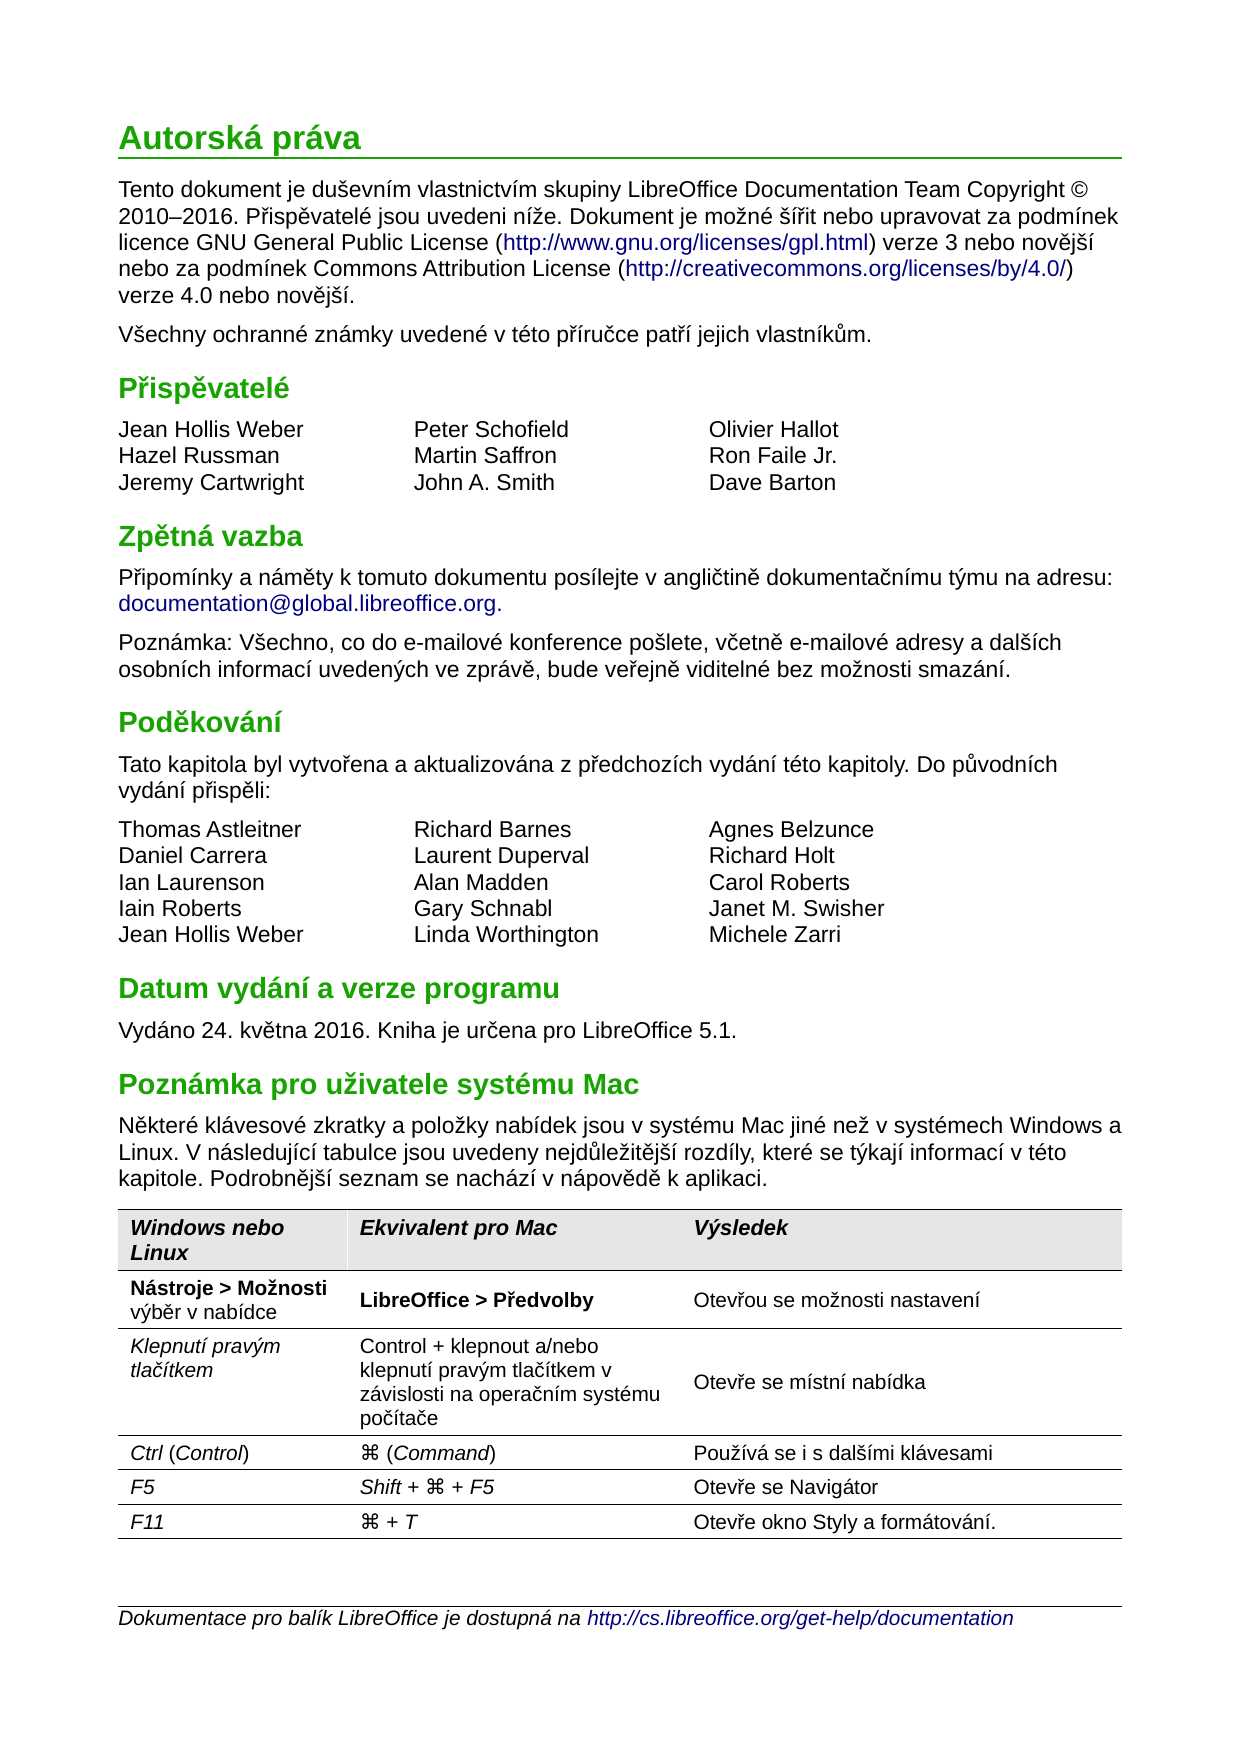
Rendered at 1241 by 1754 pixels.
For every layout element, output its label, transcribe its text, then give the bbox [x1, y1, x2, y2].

text Všechny ochranné známky uvedené v této příručce patří jejich vlastníkům. [118, 321, 1122, 347]
subtitle Přispěvatelé [118, 371, 1122, 404]
text Připomínky a náměty k tomuto dokumentu posílejte v angličtině dokumentačnímu týmu na adresu: documentation@global.libreoffice.org. [118, 564, 1122, 617]
table_header Ekvivalent pro Mac [348, 1210, 681, 1270]
subtitle Zpětná vazba [118, 519, 1122, 552]
table_cell ⌘ (Command) [348, 1436, 681, 1469]
subtitle Autorská práva [118, 118, 1122, 157]
table_cell Klepnutí pravým tlačítkem [118, 1329, 347, 1434]
text Tento dokument je duševním vlastnictvím skupiny LibreOffice Documentation Team Copyright © 2010–2016. Přispěvatelé jsou uvedeni níže. Dokument je možné šířit nebo upravovat za podmínek licence GNU General Public License (http://www.gnu.org/licenses/gpl.html) verze 3 nebo novější nebo za podmínek Commons Attribution License (http://creativecommons.org/licenses/by/4.0/) verze 4.0 nebo novější. [118, 176, 1122, 308]
table_cell Otevře okno Styly a formátování. [681, 1505, 1122, 1538]
table_cell Control + klepnout a/nebo klepnutí pravým tlačítkem v závislosti na operačním systému počítače [348, 1329, 681, 1434]
text Některé klávesové zkratky a položky nabídek jsou v systému Mac jiné než v systémech Windows a Linux. V následující tabulce jsou uvedeny nejdůležitější rozdíly, které se týkají informací v této kapitole. Podrobnější seznam se nachází v nápovědě k aplikaci. [118, 1112, 1122, 1191]
text Thomas Astleitner Richard Barnes Agnes Belzunce Daniel Carrera Laurent Duperval Richard Holt Ian Laurenson Alan Madden Carol Roberts Iain Roberts Gary Schnabl Janet M. Swisher Jean Hollis Weber Linda Worthington Michele Zarri [118, 816, 1122, 948]
table_cell Otevře se Navigátor [681, 1470, 1122, 1503]
table_cell Ctrl (Control) [118, 1436, 347, 1469]
table_cell Používá se i s dalšími klávesami [681, 1436, 1122, 1469]
table_cell Otevře se místní nabídka [681, 1329, 1122, 1434]
table_header Windows nebo Linux [118, 1210, 347, 1270]
subtitle Poděkování [118, 706, 1122, 739]
subtitle Poznámka pro uživatele systému Mac [118, 1067, 1122, 1100]
table_cell F11 [118, 1505, 347, 1538]
text Vydáno 24. května 2016. Kniha je určena pro LibreOffice 5.1. [118, 1017, 1122, 1043]
subtitle Datum vydání a verze programu [118, 971, 1122, 1005]
table_cell ⌘ + T [348, 1505, 681, 1538]
table_header Výsledek [681, 1210, 1122, 1270]
table_cell F5 [118, 1470, 347, 1503]
table_cell Shift + ⌘ + F5 [348, 1470, 681, 1503]
table_cell LibreOffice > Předvolby [348, 1271, 681, 1328]
text Tato kapitola byl vytvořena a aktualizována z předchozích vydání této kapitoly. Do původních vydání přispěli: [118, 751, 1122, 803]
table_cell Nástroje > Možnosti výběr v nabídce [118, 1271, 347, 1328]
text Jean Hollis Weber Peter Schofield Olivier Hallot Hazel Russman Martin Saffron Ron Faile Jr. Jeremy Cartwright John A. Smith Dave Barton [118, 416, 1122, 495]
table_cell Otevřou se možnosti nastavení [681, 1271, 1122, 1328]
text Poznámka: Všechno, co do e-mailové konference pošlete, včetně e-mailové adresy a dalších osobních informací uvedených ve zprávě, bude veřejně viditelné bez možnosti smazání. [118, 629, 1122, 682]
